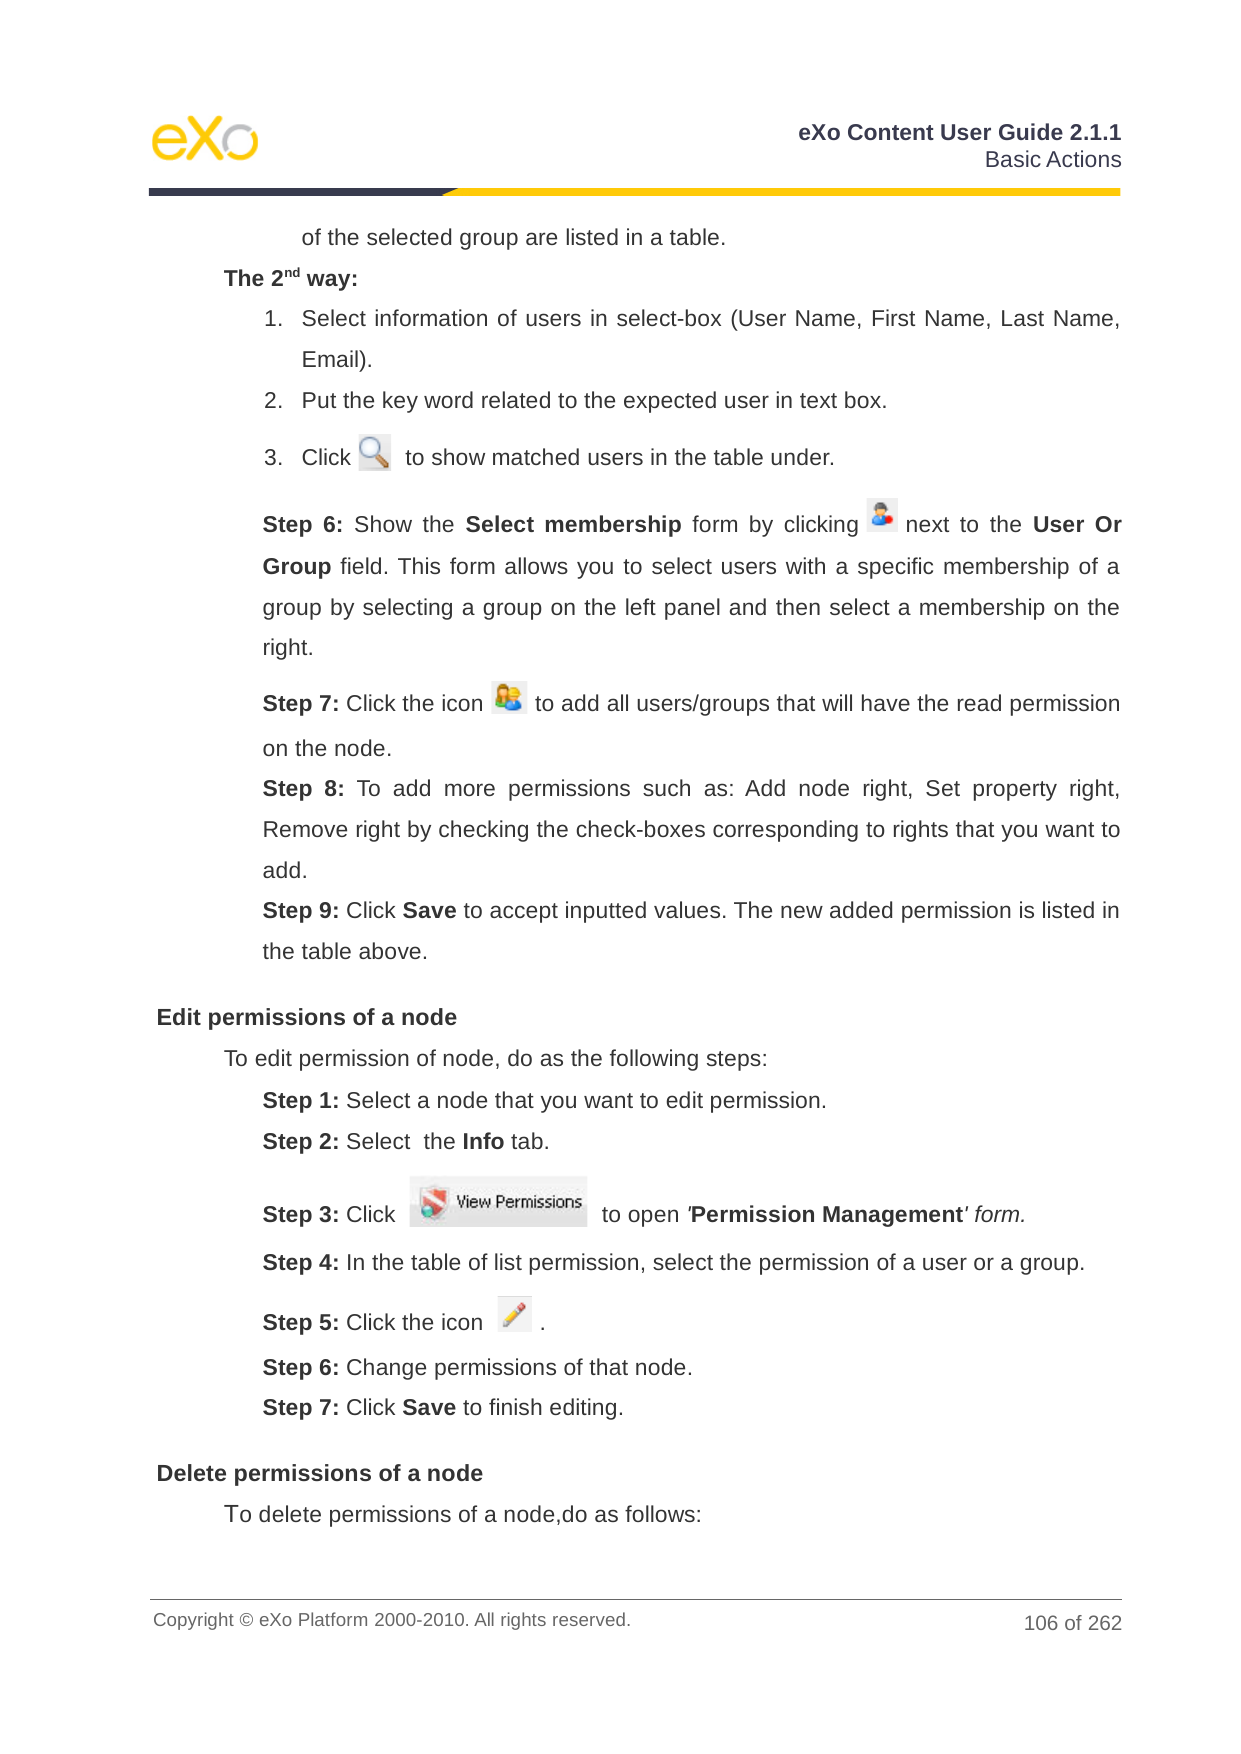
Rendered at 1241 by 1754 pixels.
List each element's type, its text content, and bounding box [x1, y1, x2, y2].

subtitle Delete permissions of a node [150, 1459, 1122, 1487]
list Step 6: Change permissions of that node. [225, 1353, 1122, 1380]
text To delete permissions of a node,do as follows: [150, 1499, 1122, 1528]
list Step 3: Click to open 'Permission Management' form. [225, 1168, 1122, 1234]
picture [866, 498, 898, 532]
picture [497, 1296, 532, 1332]
picture [491, 681, 528, 714]
picture [409, 1175, 588, 1227]
picture [152, 115, 259, 161]
text To edit permission of node, do as the following steps: [150, 1043, 1122, 1072]
picture [148, 188, 1121, 196]
list Step 1: Select a node that you want to edit permission. [225, 1086, 1122, 1113]
list Step 5: Click the icon . [225, 1288, 1122, 1339]
list Step 7: Click Save to finish editing. [225, 1393, 1122, 1421]
list Step 8: To add more permissions such as: Add node right, Set property right, Remove right by checking the check-boxes corresponding to rights that you want to add. [225, 775, 1122, 883]
subtitle Edit permissions of a node [150, 1003, 1122, 1030]
list Step 9: Click Save to accept inputted values. The new added permission is listed in the table above. [225, 897, 1122, 964]
list Step 4: In the table of list permission, select the permission of a user or a group. [225, 1248, 1122, 1275]
picture [358, 434, 392, 471]
list Step 6: Show the Select membership form by clickingnext to the User Or Group field. This form allows you to select users with a specific membership of a group by selecting a group on the left panel and then select a membership on the right. [225, 491, 1122, 661]
list Select information of users in select-box (User Name, First Name, Last Name, Email). [264, 305, 1122, 372]
list Click to show matched users in the table under. [264, 427, 1122, 478]
list Step 2: Select the Info tab. [225, 1127, 1122, 1154]
list of the selected group are listed in a table. [264, 223, 1122, 251]
list Step 7: Click the iconto add all users/groups that will have the read permission on the node. [225, 674, 1122, 761]
list Put the key word related to the expected user in text box. [264, 386, 1122, 413]
text The 2nd way: [223, 264, 1122, 291]
